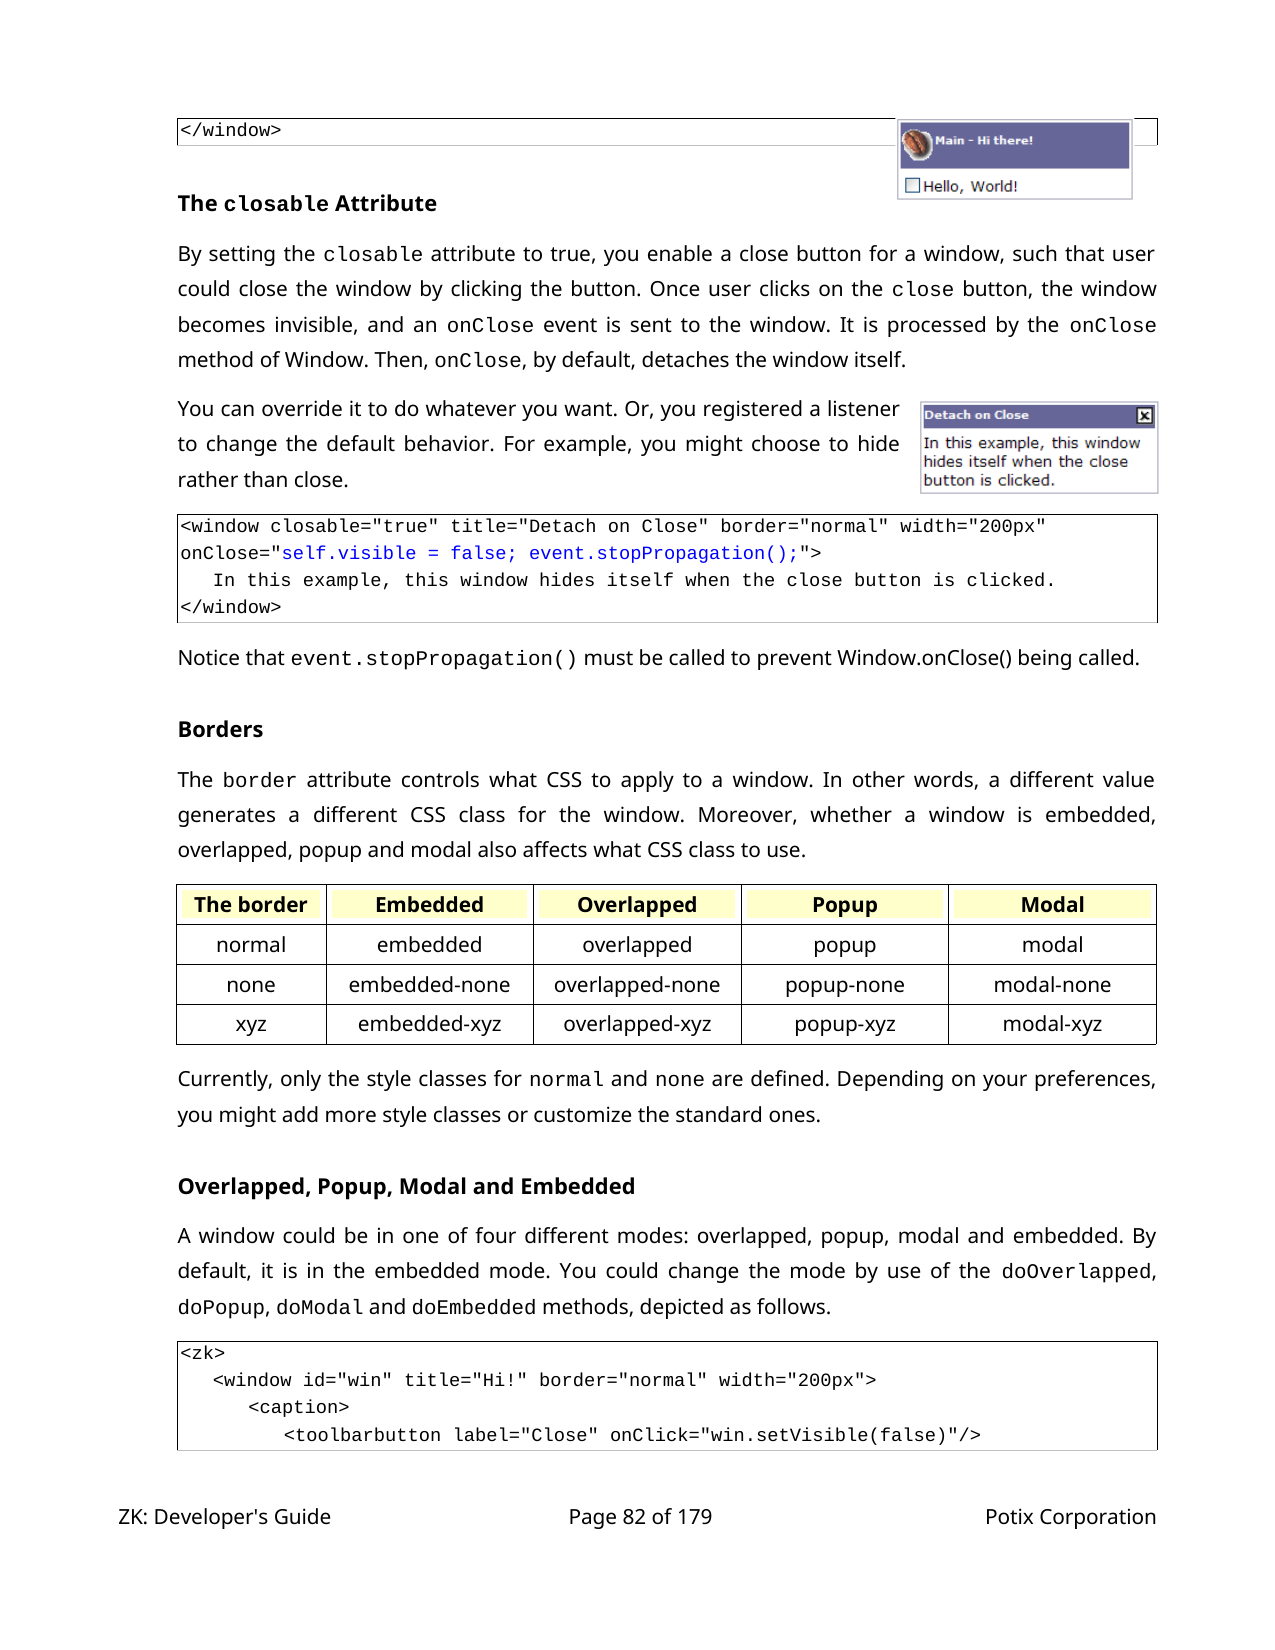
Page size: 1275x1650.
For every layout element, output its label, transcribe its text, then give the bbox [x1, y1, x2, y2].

table_header Embedded [327, 885, 533, 924]
subtitle Overlapped, Popup, Modal and Embedded [177, 1171, 1157, 1201]
table_cell overlapped-xyz [534, 1005, 741, 1044]
picture [895, 118, 1135, 202]
text You can override it to do whatever you want. Or, you registered a listener to change the default behavior. For example, you might choose to hide rather than close. [177, 394, 1157, 493]
text <window id="win" title="Hi!" border="normal" width="200px"> [178, 1368, 1157, 1392]
table_cell modal [949, 925, 1156, 964]
table_cell normal [177, 925, 326, 964]
text Notice that event.stopPropagation() must be called to prevent Window.onClose() being called. [177, 643, 1157, 672]
table_header The border [177, 885, 326, 924]
picture [918, 398, 1162, 495]
table_cell popup [742, 925, 948, 964]
text In this example, this window hides itself when the close button is clicked. [178, 568, 1157, 592]
table_cell embedded [327, 925, 533, 964]
table_cell none [177, 965, 326, 1004]
table_cell xyz [177, 1005, 326, 1044]
text <toolbarbutton label="Close" onClick="win.setVisible(false)"/> [178, 1423, 1157, 1450]
text By setting the closable attribute to true, you enable a close button for a window, such that user could close the window by clicking the button. Once user clicks on the close button, the window becomes invisible, and an onClose event is sent to the window. It is processed by the onClose method of Window. Then, onClose, by default, detaches the window itself. [177, 239, 1157, 374]
subtitle The closable Attribute [177, 188, 1157, 218]
text [1135, 119, 1157, 145]
text </window> [178, 595, 1157, 622]
table_cell overlapped-none [534, 965, 741, 1004]
table_cell popup-xyz [742, 1005, 948, 1044]
subtitle Borders [177, 714, 1157, 744]
text <window closable="true" title="Detach on Close" border="normal" width="200px" [178, 515, 1157, 538]
table_header Modal [949, 885, 1156, 924]
text onClose="self.visible = false; event.stopPropagation();"> [178, 541, 1157, 565]
text <caption> [178, 1395, 1157, 1420]
text The border attribute controls what CSS to apply to a window. In other words, a different value generates a different CSS class for the window. Moreover, whether a window is embedded, overlapped, popup and modal also affects what CSS class to use. [177, 765, 1157, 864]
table_cell popup-none [742, 965, 948, 1004]
table_cell embedded-none [327, 965, 533, 1004]
table_header Popup [742, 885, 948, 924]
text Currently, only the style classes for normal and none are defined. Depending on your preferences, you might add more style classes or customize the standard ones. [177, 1064, 1157, 1128]
text </window> [178, 119, 895, 145]
text <zk> [178, 1342, 1157, 1365]
table_cell overlapped [534, 925, 741, 964]
table_header Overlapped [534, 885, 741, 924]
table_cell embedded-xyz [327, 1005, 533, 1044]
text A window could be in one of four different modes: overlapped, popup, modal and embedded. By default, it is in the embedded mode. You could change the mode by use of the doOverlapped, doPopup, doModal and doEmbedded methods, depicted as follows. [177, 1221, 1157, 1320]
table_cell modal-xyz [949, 1005, 1156, 1044]
table_cell modal-none [949, 965, 1156, 1004]
